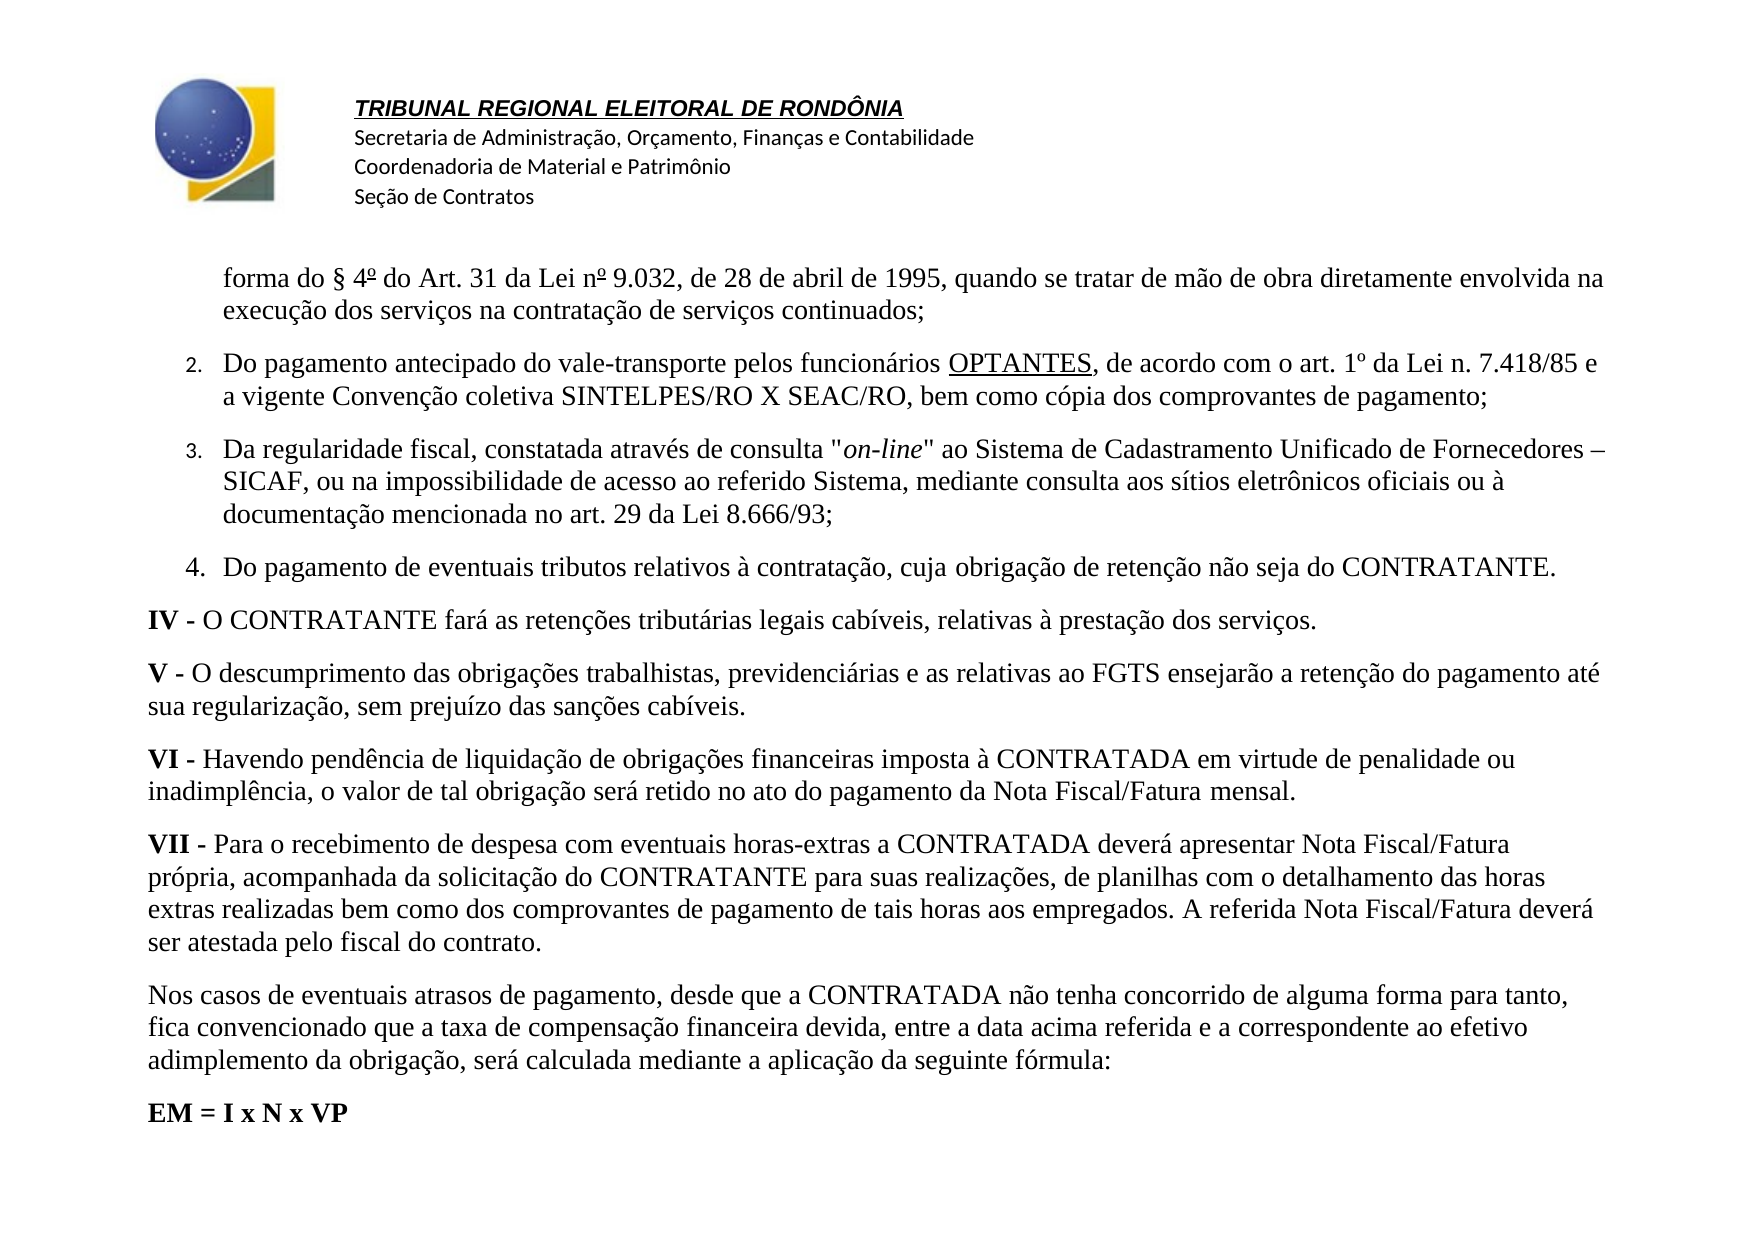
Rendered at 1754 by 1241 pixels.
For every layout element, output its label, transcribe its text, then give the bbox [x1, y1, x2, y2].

text IV - O CONTRATANTE fará as retenções tributárias legais cabíveis, relativas à prestação dos serviços. [148, 603, 1606, 636]
list Da regularidade fiscal, constatada através de consulta "on-line" ao Sistema de Cadastramento Unificado de Fornecedores – SICAF, ou na impossibilidade de acesso ao referido Sistema, mediante consulta aos sítios eletrônicos oficiais ou à documentação mencionada no art. 29 da Lei 8.666/93; [185, 432, 1606, 529]
text V - O descumprimento das obrigações trabalhistas, previdenciárias e as relativas ao FGTS ensejarão a retenção do pagamento até sua regularização, sem prejuízo das sanções cabíveis. [148, 656, 1606, 721]
list forma do § 4º do Art. 31 da Lei nº 9.032, de 28 de abril de 1995, quando se tratar de mão de obra diretamente envolvida na execução dos serviços na contratação de serviços continuados; [185, 261, 1606, 325]
list Do pagamento antecipado do vale-transporte pelos funcionários OPTANTES, de acordo com o art. 1º da Lei n. 7.418/85 e a vigente Convenção coletiva SINTELPES/RO X SEAC/RO, bem como cópia dos comprovantes de pagamento; [185, 346, 1606, 411]
text Nos casos de eventuais atrasos de pagamento, desde que a CONTRATADA não tenha concorrido de alguma forma para tanto, fica convencionado que a taxa de compensação financeira devida, entre a data acima referida e a correspondente ao efetivo adimplemento da obrigação, será calculada mediante a aplicação da seguinte fórmula: [148, 978, 1606, 1075]
list Do pagamento de eventuais tributos relativos à contratação, cuja obrigação de retenção não seja do CONTRATANTE. [185, 550, 1606, 582]
text VI - Havendo pendência de liquidação de obrigações financeiras imposta à CONTRATADA em virtude de penalidade ou inadimplência, o valor de tal obrigação será retido no ato do pagamento da Nota Fiscal/Fatura mensal. [148, 742, 1606, 807]
text VII - Para o recebimento de despesa com eventuais horas-extras a CONTRATADA deverá apresentar Nota Fiscal/Fatura própria, acompanhada da solicitação do CONTRATANTE para suas realizações, de planilhas com o detalhamento das horas extras realizadas bem como dos comprovantes de pagamento de tais horas aos empregados. A referida Nota Fiscal/Fatura deverá ser atestada pelo fiscal do contrato. [148, 828, 1606, 957]
text EM = I x N x VP [148, 1096, 1606, 1128]
